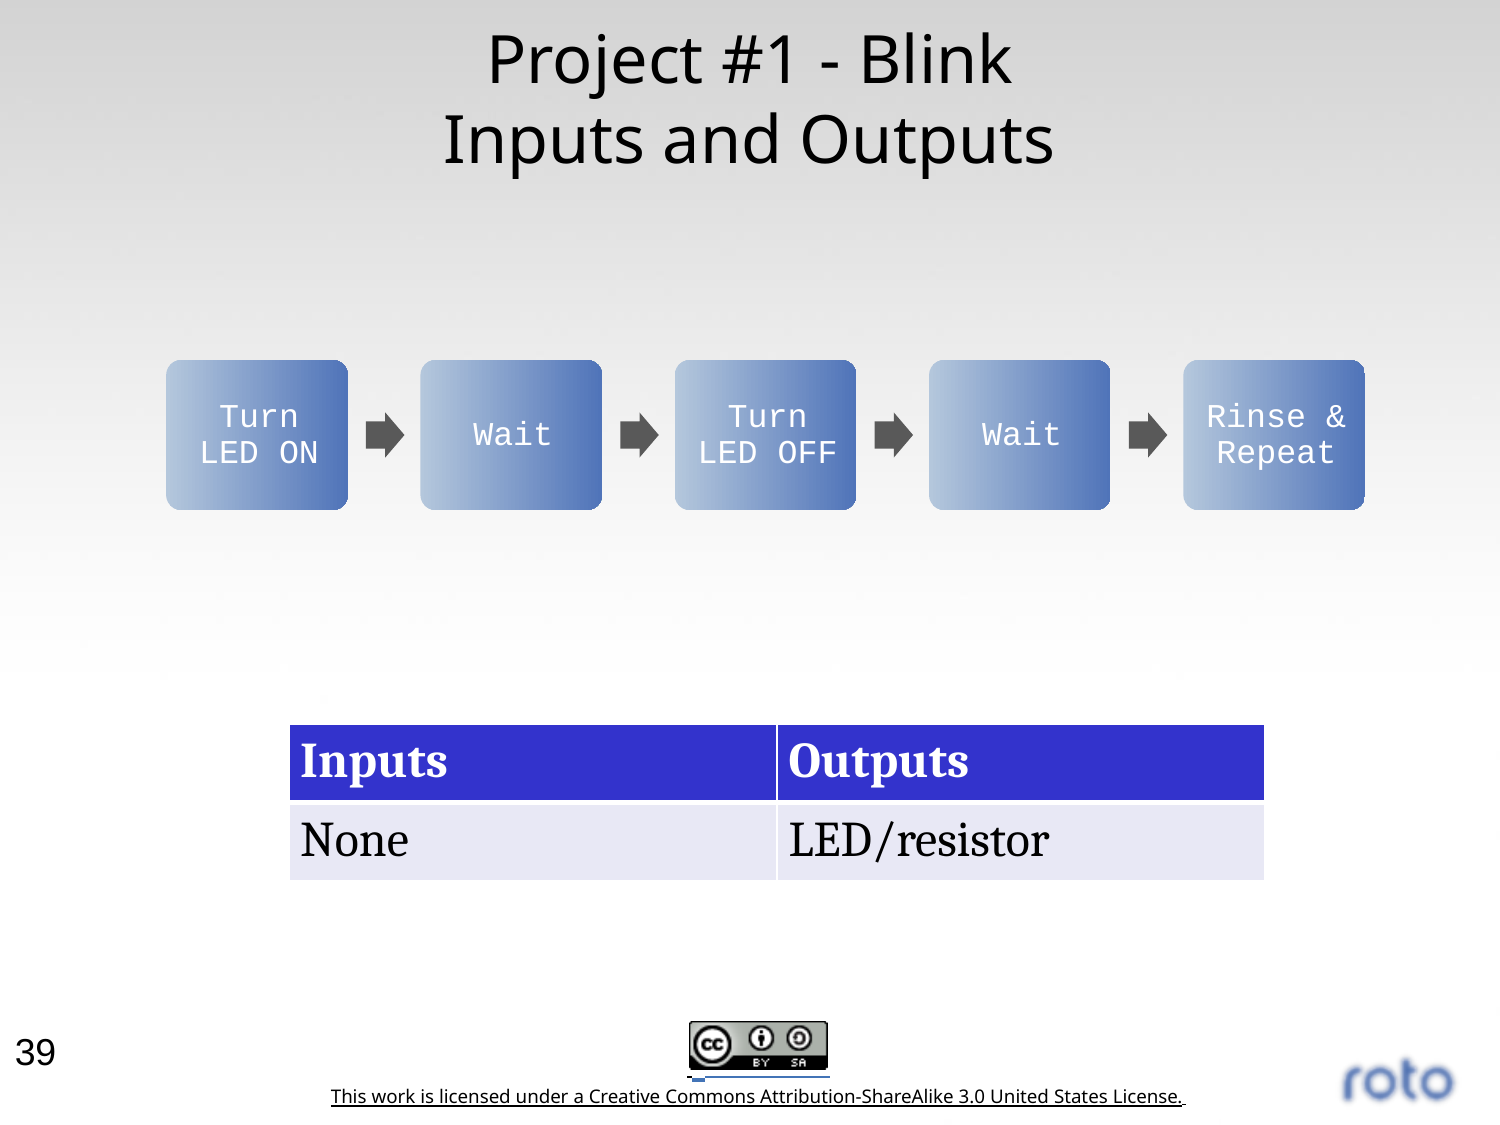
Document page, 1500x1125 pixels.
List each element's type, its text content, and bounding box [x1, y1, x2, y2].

text_box Wait [928, 360, 1111, 510]
text_box [874, 412, 914, 458]
picture [0, 0, 1500, 1125]
text_box Turn LED OFF [674, 360, 857, 510]
text_box [620, 412, 659, 458]
table_header Inputs [290, 725, 776, 800]
text_box [1128, 412, 1168, 458]
text_box Wait [420, 360, 603, 510]
table_header Outputs [778, 725, 1264, 800]
table_cell None [290, 805, 776, 880]
text_box Turn LED ON [166, 360, 348, 510]
text_box [365, 412, 405, 458]
table_cell LED/resistor [778, 805, 1264, 880]
text_box Rinse & Repeat [1183, 360, 1366, 510]
title Project #1 - Blink Inputs and Outputs [112, 2, 1388, 190]
